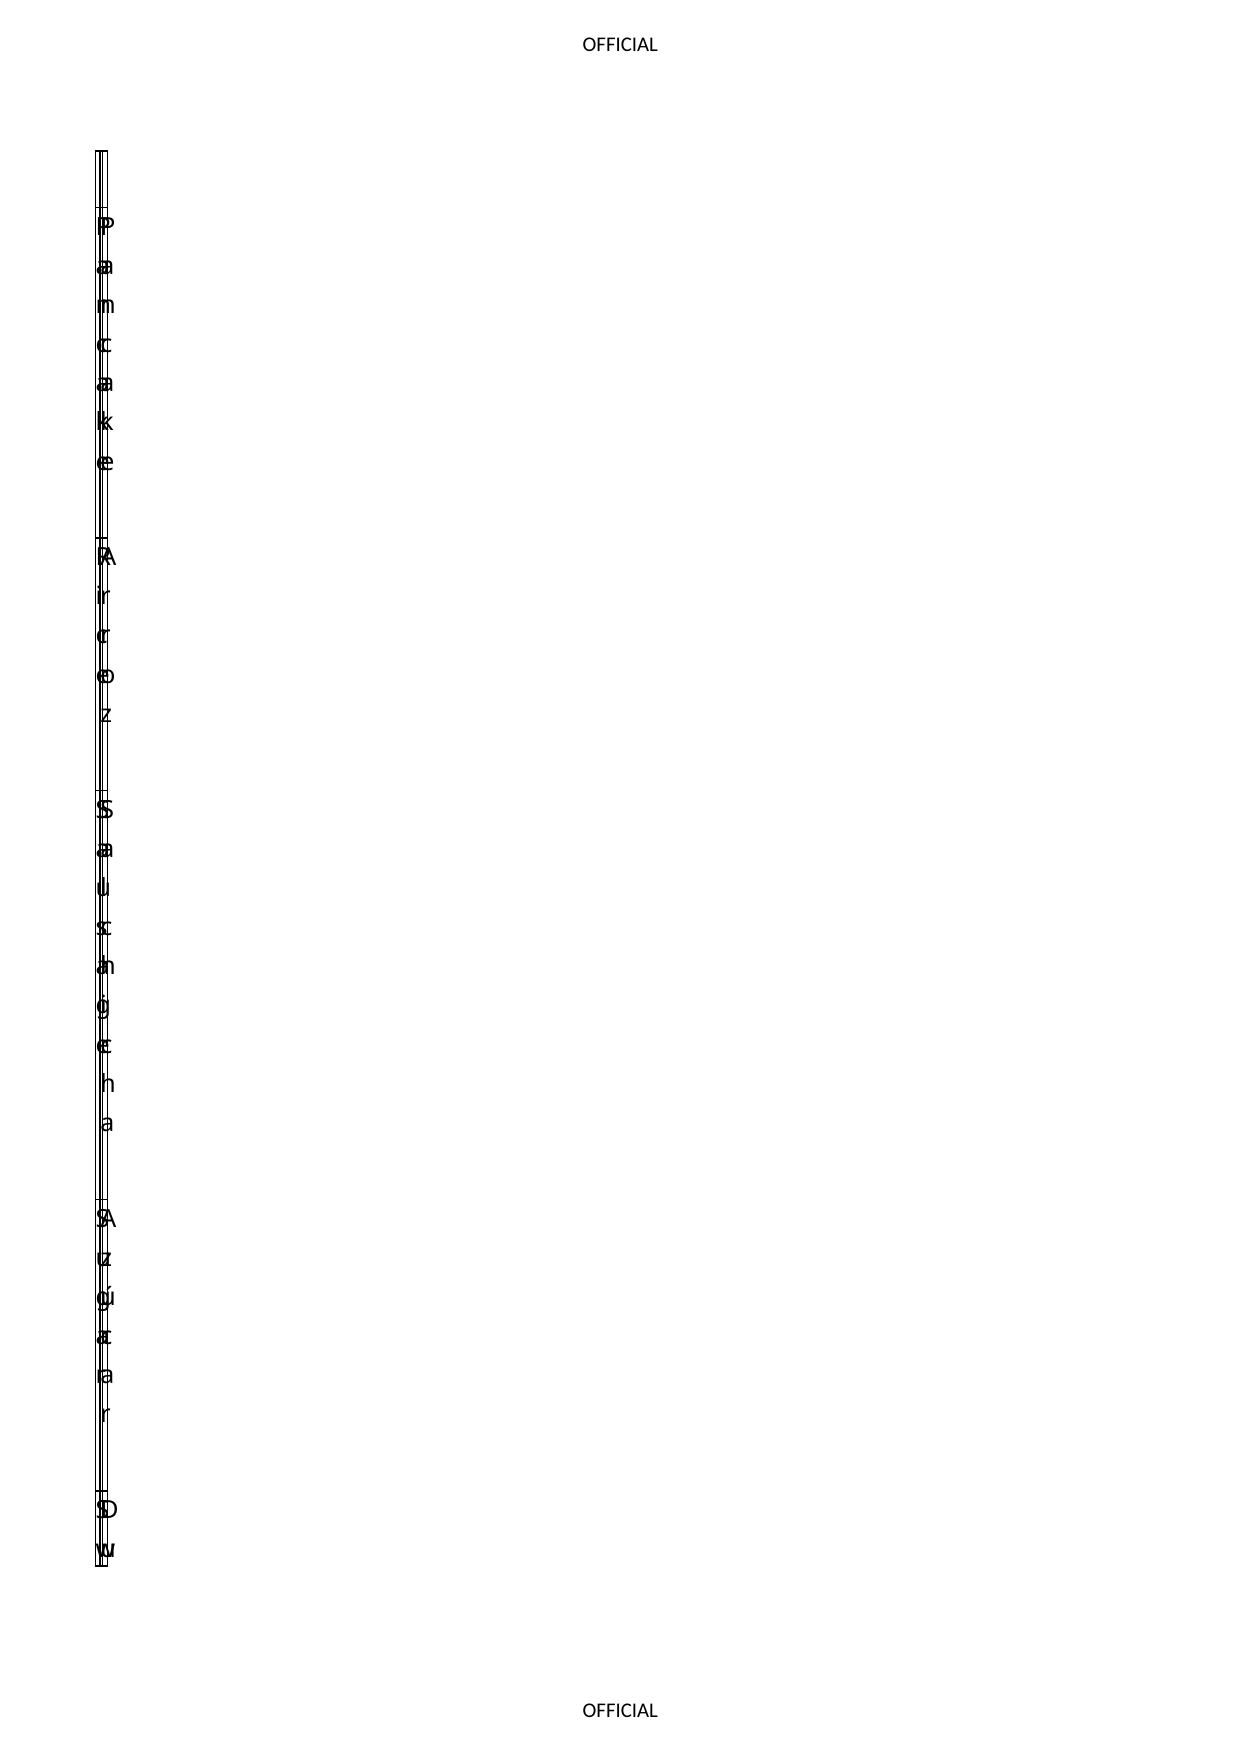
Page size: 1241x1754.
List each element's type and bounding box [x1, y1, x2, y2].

table_cell [103, 935, 107, 961]
table_cell [103, 973, 107, 1001]
table_cell [103, 1225, 107, 1253]
table_cell [103, 1080, 107, 1118]
table_cell [103, 857, 107, 894]
table_cell [103, 1310, 107, 1331]
table_cell [103, 152, 107, 207]
table_cell [103, 1411, 107, 1490]
table_cell [103, 722, 107, 790]
table_cell [103, 560, 107, 593]
table_cell [103, 632, 107, 670]
table_cell [103, 1343, 107, 1370]
table_cell [103, 391, 107, 417]
table_cell [103, 1018, 107, 1040]
table_cell [103, 895, 107, 922]
table_cell [103, 593, 107, 630]
table_cell [103, 470, 107, 537]
table_cell [103, 352, 107, 378]
table_cell [103, 1266, 107, 1293]
table_cell [103, 1383, 107, 1411]
table_cell [103, 1200, 107, 1210]
table_cell [103, 429, 107, 457]
table_cell [103, 302, 107, 339]
table_cell [103, 683, 107, 709]
table_cell [103, 274, 107, 300]
table_cell [103, 818, 107, 844]
table_cell [103, 1053, 107, 1080]
table_cell [103, 228, 107, 261]
table_cell [103, 1518, 107, 1545]
table_cell [103, 1131, 107, 1199]
